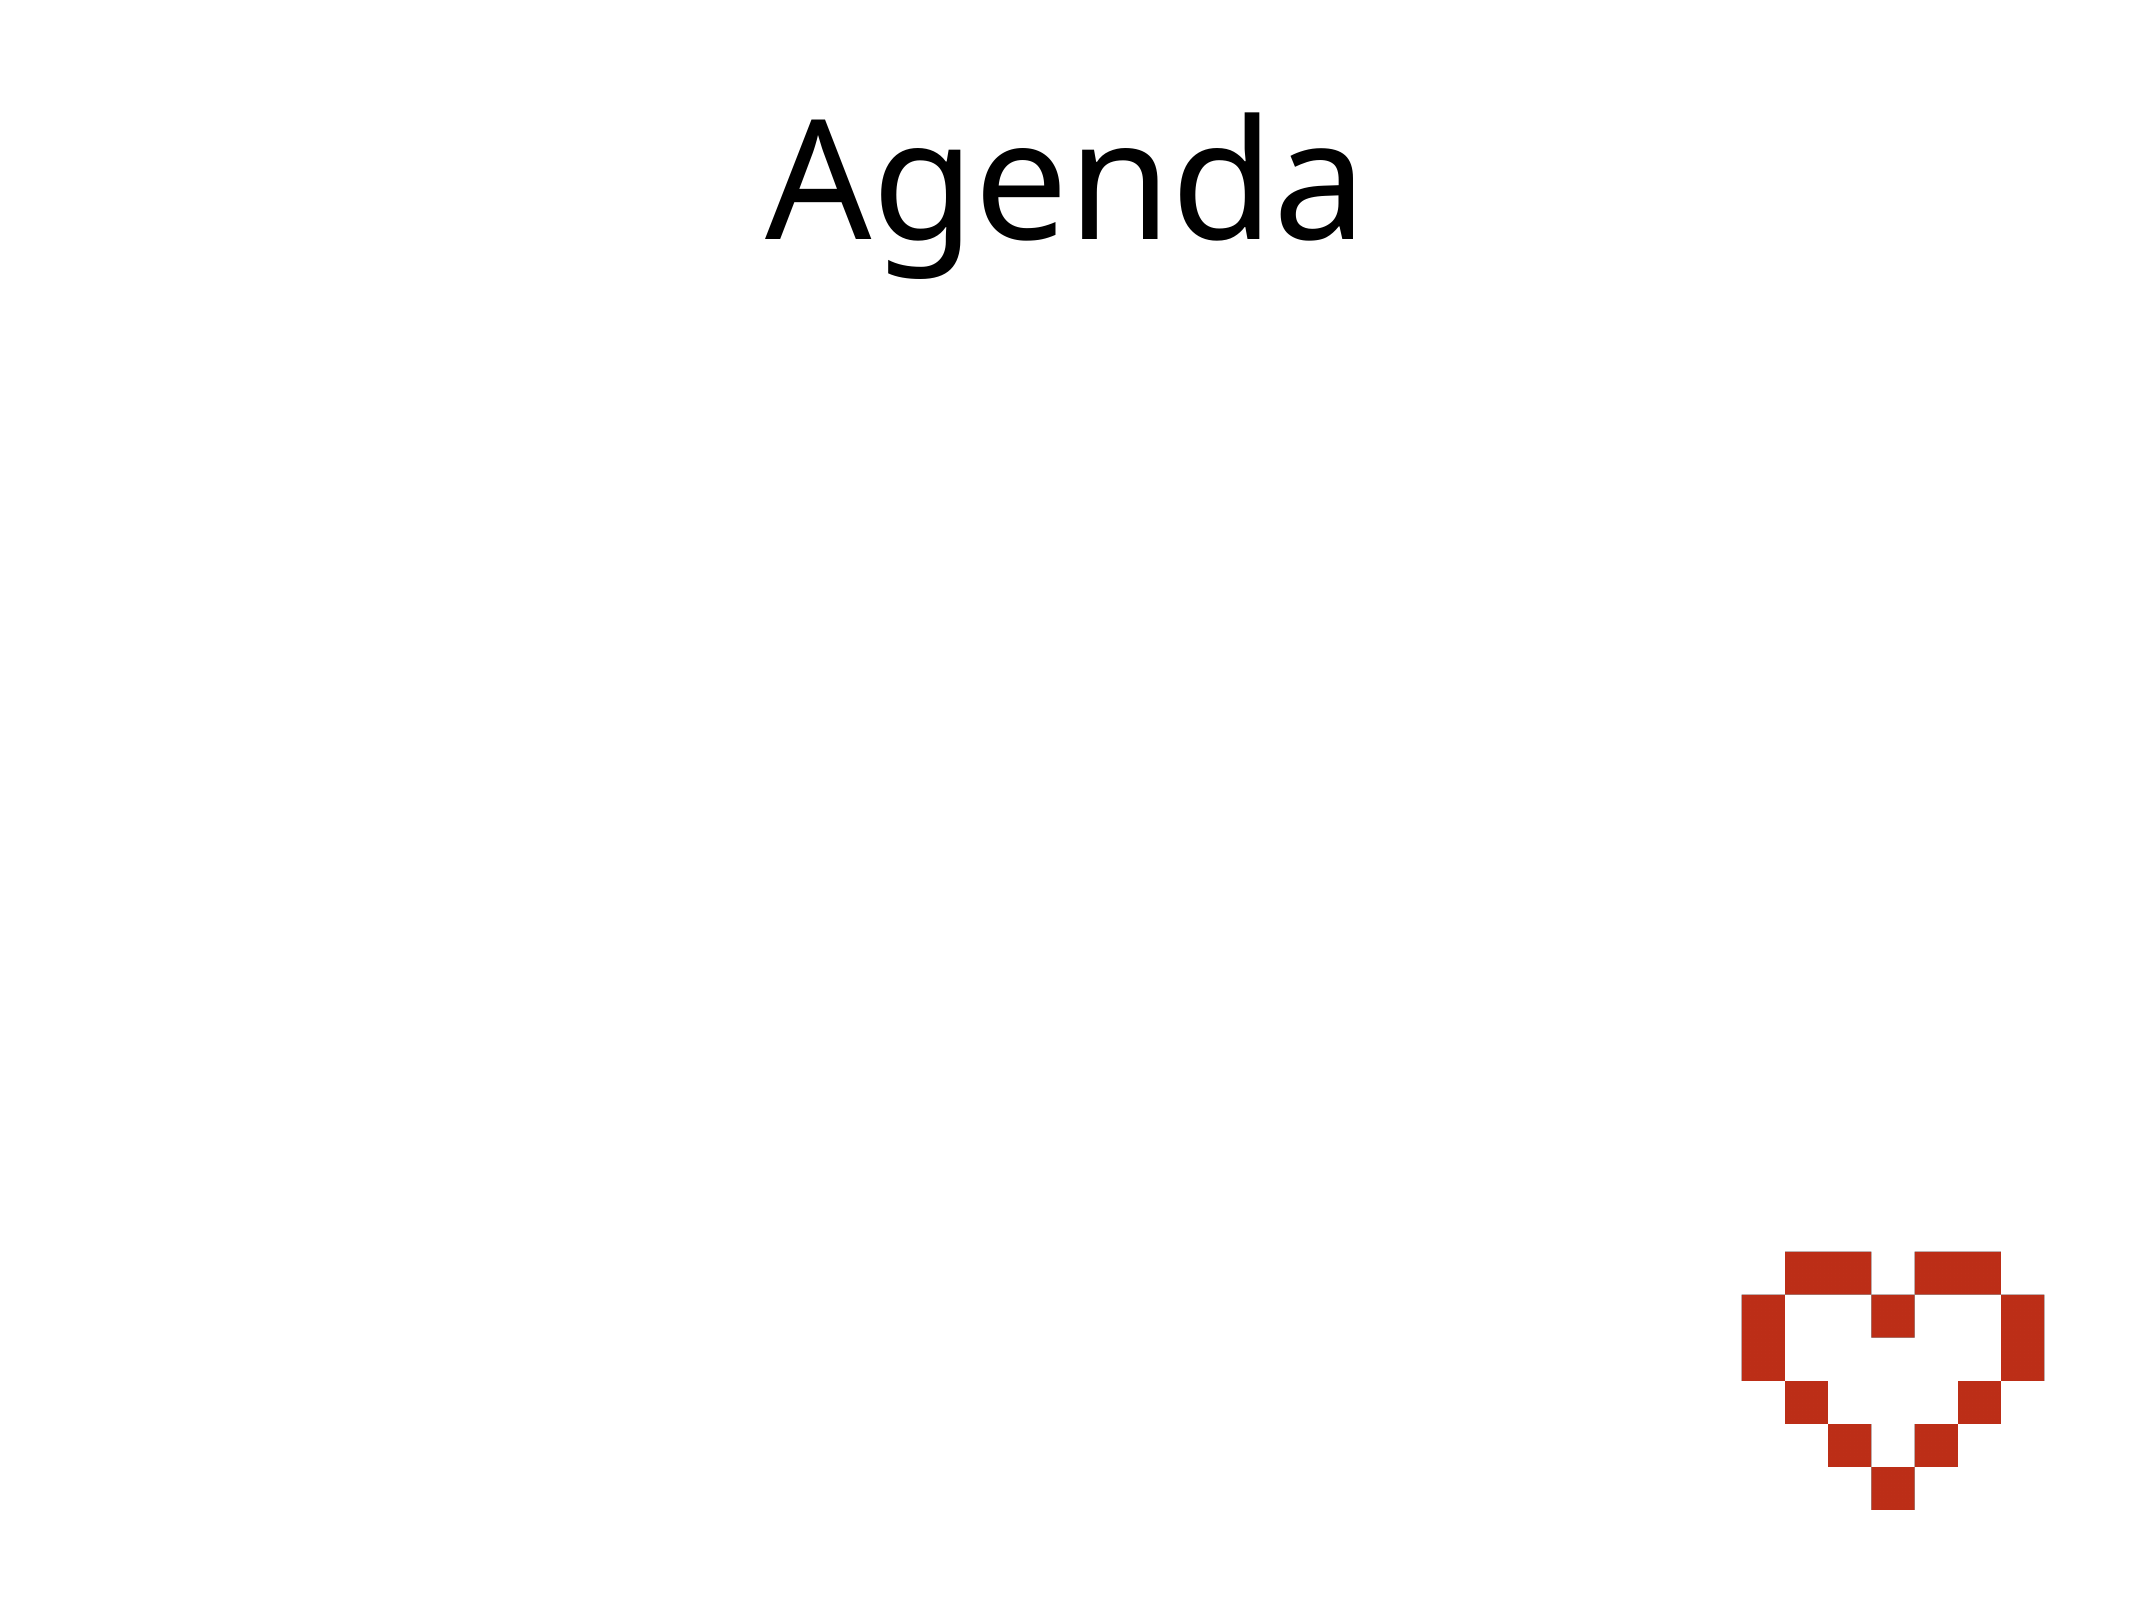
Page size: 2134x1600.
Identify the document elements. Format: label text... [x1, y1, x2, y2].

picture [1721, 1209, 2065, 1552]
text_box Agenda [208, 54, 1926, 397]
